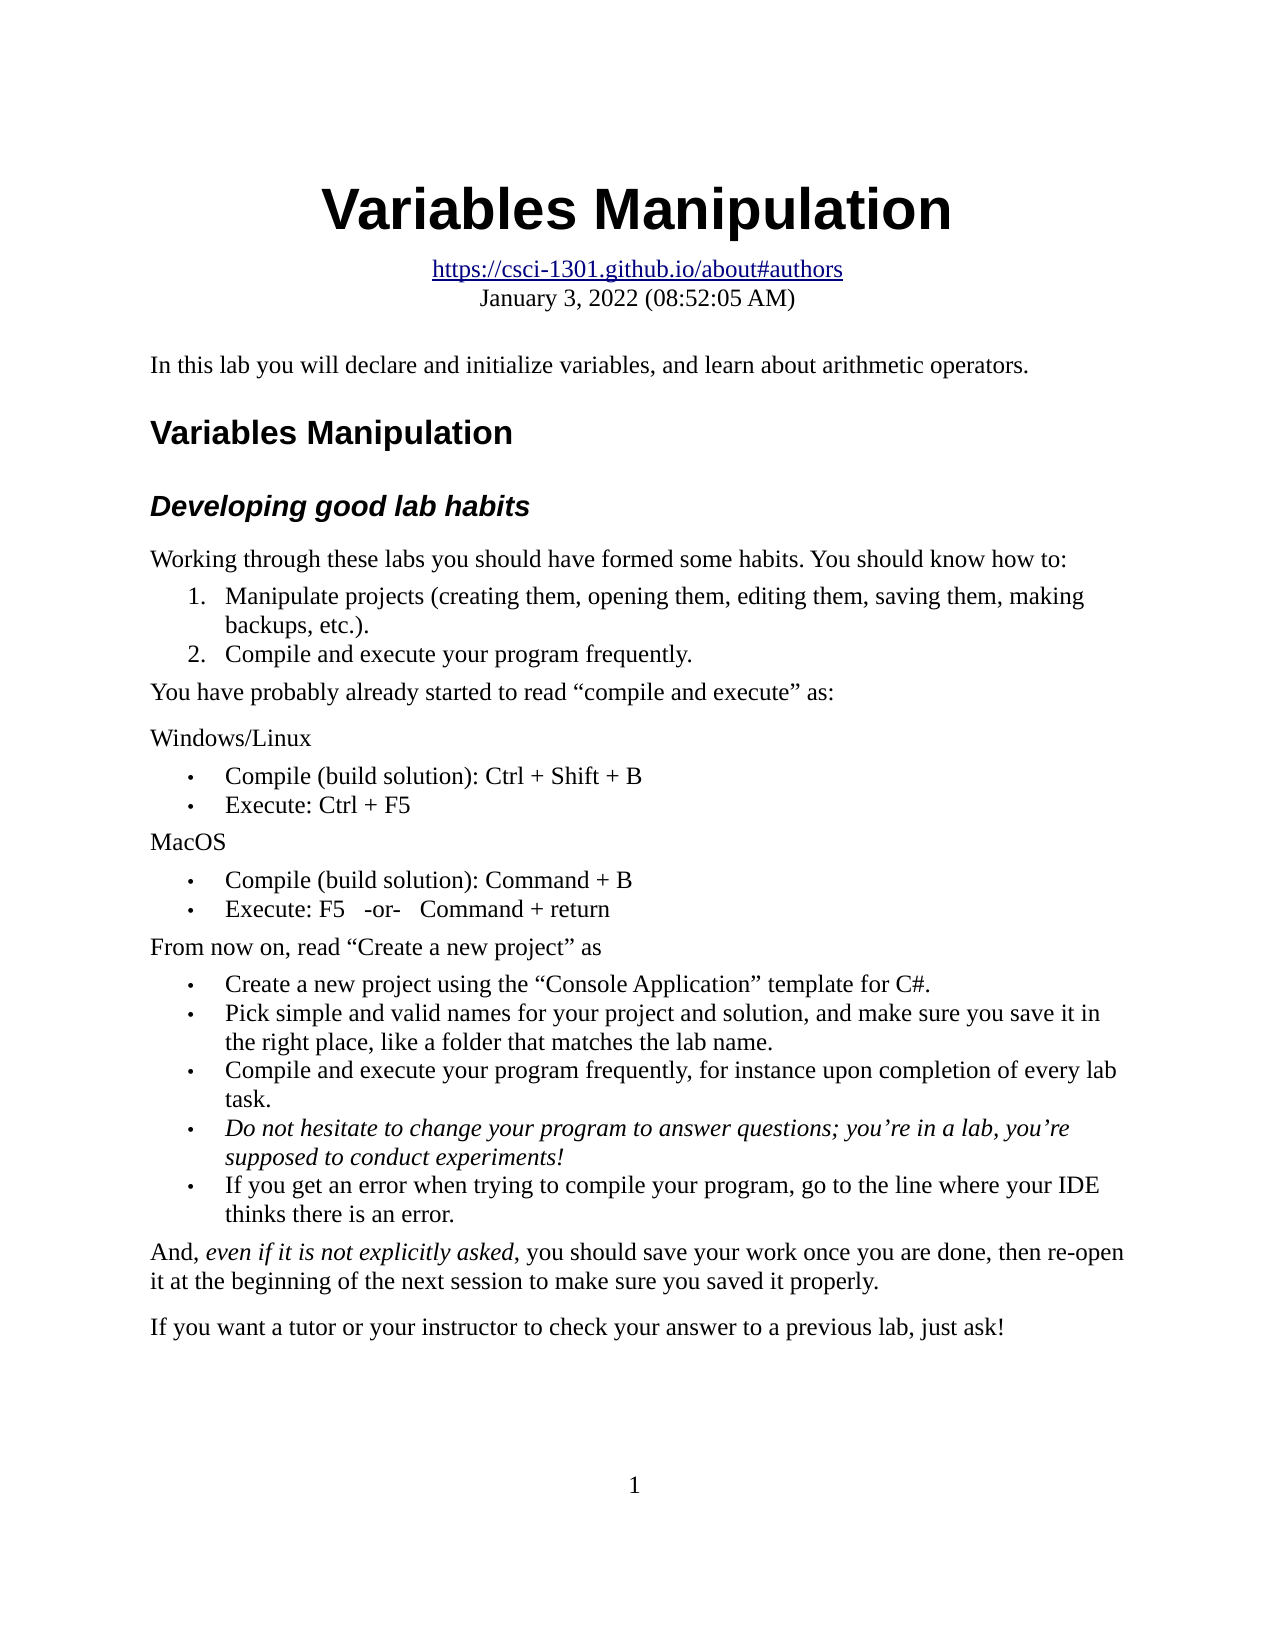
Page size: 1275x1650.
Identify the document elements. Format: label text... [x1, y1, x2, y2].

list Execute: F5 -or- Command + return [187, 894, 1125, 923]
text You have probably already started to read “compile and execute” as: [150, 677, 1125, 705]
text Working through these labs you should have formed some habits. You should know how to: [150, 544, 1125, 572]
list Manipulate projects (creating them, opening them, editing them, saving them, making backups, etc.). [187, 581, 1125, 639]
text MacOS [150, 827, 1125, 856]
list Compile (build solution): Command + B [187, 865, 1125, 894]
list Execute: Ctrl + F5 [187, 790, 1125, 818]
list Compile and execute your program frequently, for instance upon completion of every lab task. [187, 1056, 1125, 1113]
text https://csci-1301.github.io/about#authors [150, 254, 1125, 283]
title Variables Manipulation [150, 175, 1125, 242]
subtitle Variables Manipulation [150, 412, 1125, 451]
text If you want a tutor or your instructor to check your answer to a previous lab, just ask! [150, 1312, 1125, 1341]
text And, even if it is not explicitly asked, you should save your work once you are done, then re-open it at the beginning of the next session to make sure you saved it properly. [150, 1237, 1125, 1294]
list Compile (build solution): Ctrl + Shift + B [187, 761, 1125, 790]
subtitle Developing good lab habits [150, 489, 1125, 522]
list Do not hesitate to change your program to answer questions; you’re in a lab, you’re supposed to conduct experiments! [187, 1113, 1125, 1171]
text January 3, 2022 (08:52:05 AM) [150, 283, 1125, 312]
list If you get an error when trying to compile your program, go to the line where your IDE thinks there is an error. [187, 1171, 1125, 1228]
list Compile and execute your program frequently. [187, 639, 1125, 668]
text From now on, read “Create a new project” as [150, 932, 1125, 960]
list Create a new project using the “Console Application” template for C#. [187, 969, 1125, 998]
text Windows/Linux [150, 723, 1125, 752]
text In this lab you will declare and initialize variables, and learn about arithmetic operators. [150, 350, 1125, 378]
list Pick simple and valid names for your project and solution, and make sure you save it in the right place, like a folder that matches the lab name. [187, 998, 1125, 1056]
